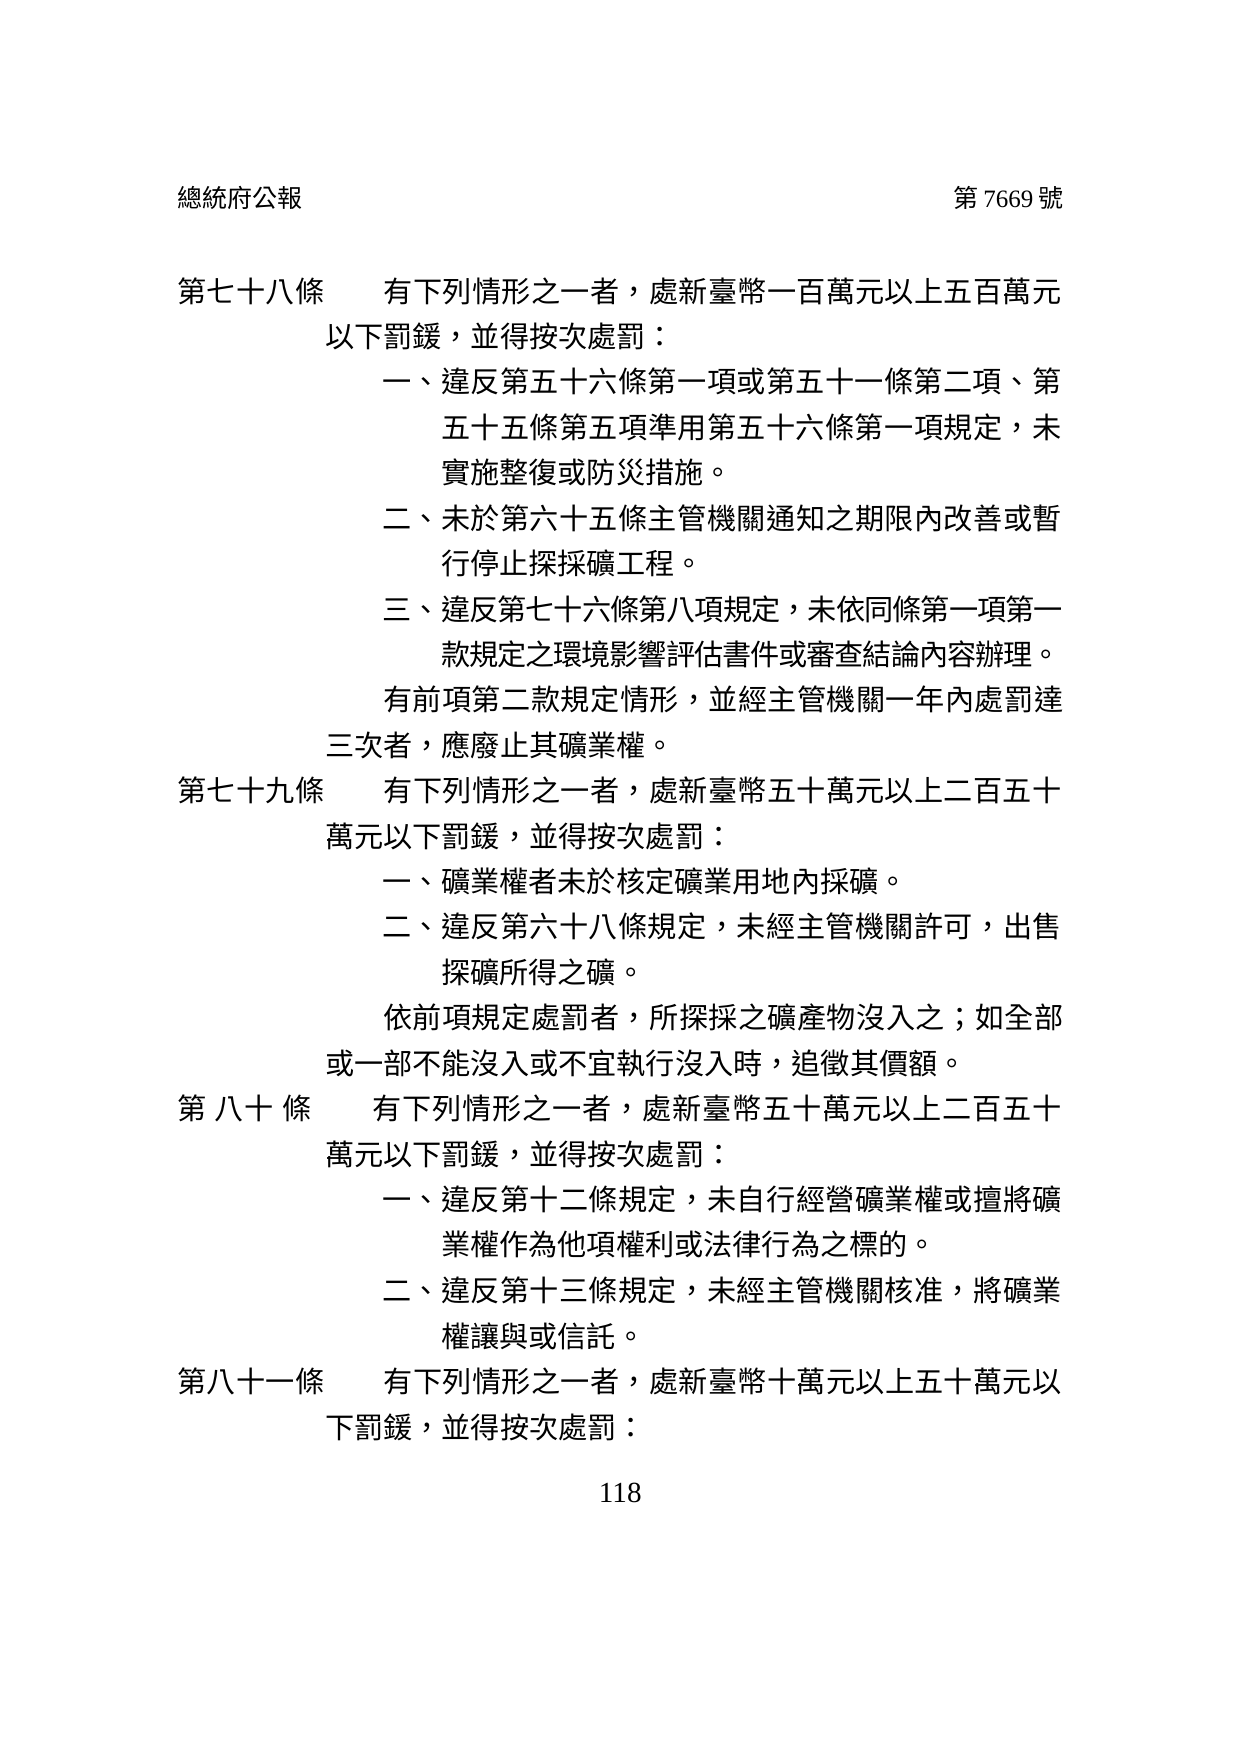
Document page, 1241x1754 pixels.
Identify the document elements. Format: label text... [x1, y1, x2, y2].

text 三、 違反第七十六條第八項規定，未依同條第一項第一款規定之環境影響評估書件或審查結論內容辦理。 [382, 584, 1063, 674]
text 第七十九條 有下列情形之一者，處新臺幣五十萬元以上二百五十萬元以下罰鍰，並得按次處罰： [177, 765, 1063, 856]
text 第八十一條 有下列情形之一者，處新臺幣十萬元以上五十萬元以下罰鍰，並得按次處罰： [177, 1357, 1063, 1447]
text 一、 違反第十二條規定，未自行經營礦業權或擅將礦業權作為他項權利或法律行為之標的。 [382, 1174, 1063, 1265]
text 二、 未於第六十五條主管機關通知之期限內改善或暫行停止探採礦工程。 [382, 493, 1063, 584]
text 一、 礦業權者未於核定礦業用地內採礦。 [382, 856, 1063, 902]
text 二、 違反第六十八條規定，未經主管機關許可，出售探礦所得之礦。 [382, 902, 1063, 992]
text 第七十八條 有下列情形之一者，處新臺幣一百萬元以上五百萬元以下罰鍰，並得按次處罰： [177, 266, 1063, 357]
text 第 八十 條 有下列情形之一者，處新臺幣五十萬元以上二百五十萬元以下罰鍰，並得按次處罰： [177, 1083, 1063, 1174]
text 一、 違反第五十六條第一項或第五十一條第二項、第五十五條第五項準用第五十六條第一項規定，未實施整復或防災措施。 [382, 357, 1063, 493]
text 依前項規定處罰者，所探採之礦產物沒入之；如全部或一部不能沒入或不宜執行沒入時，追徵其價額。 [325, 992, 1063, 1083]
text 二、 違反第十三條規定，未經主管機關核准，將礦業權讓與或信託。 [382, 1265, 1063, 1357]
text 有前項第二款規定情形，並經主管機關一年內處罰達三次者，應廢止其礦業權。 [325, 674, 1063, 765]
